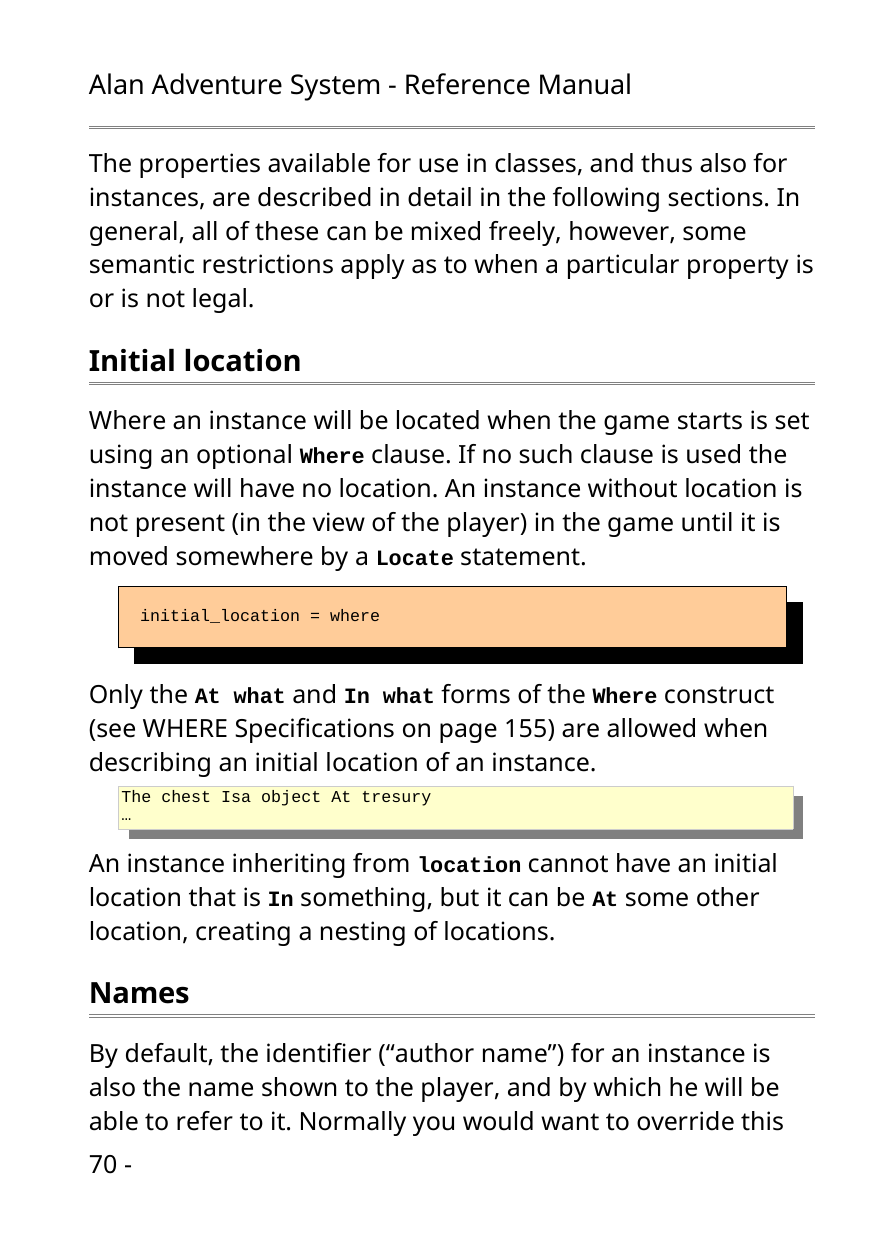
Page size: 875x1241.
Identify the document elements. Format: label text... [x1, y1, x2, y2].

text Only the At what and In what forms of the Where construct (see WHERE Specifications on page 121) are allowed when describing an initial location of an instance. [88, 677, 815, 779]
text The chest Isa object At tresury … [119, 787, 793, 829]
subtitle Initial location [88, 341, 815, 384]
text An instance inheriting from location cannot have an initial location that is In something, but it can be At some other location, creating a nesting of locations. [88, 846, 815, 948]
text initial_location = where [119, 587, 786, 647]
text Where an instance will be located when the game starts is set using an optional Where clause. If no such clause is used the instance will have no location. An instance without location is not present (in the view of the player) in the game until it is moved somewhere by a Locate statement. [88, 403, 815, 573]
text By default, the identifier (“author name”) for an instance is also the name shown to the player, and by which he will be able to refer to it. Normally you would want to override this [88, 1036, 815, 1137]
text The properties available for use in classes, and thus also for instances, are described in detail in the following sections. In general, all of these can be mixed freely, however, some semantic restrictions apply as to when a particular property is or is not legal. [88, 146, 815, 315]
subtitle Names [88, 973, 815, 1017]
